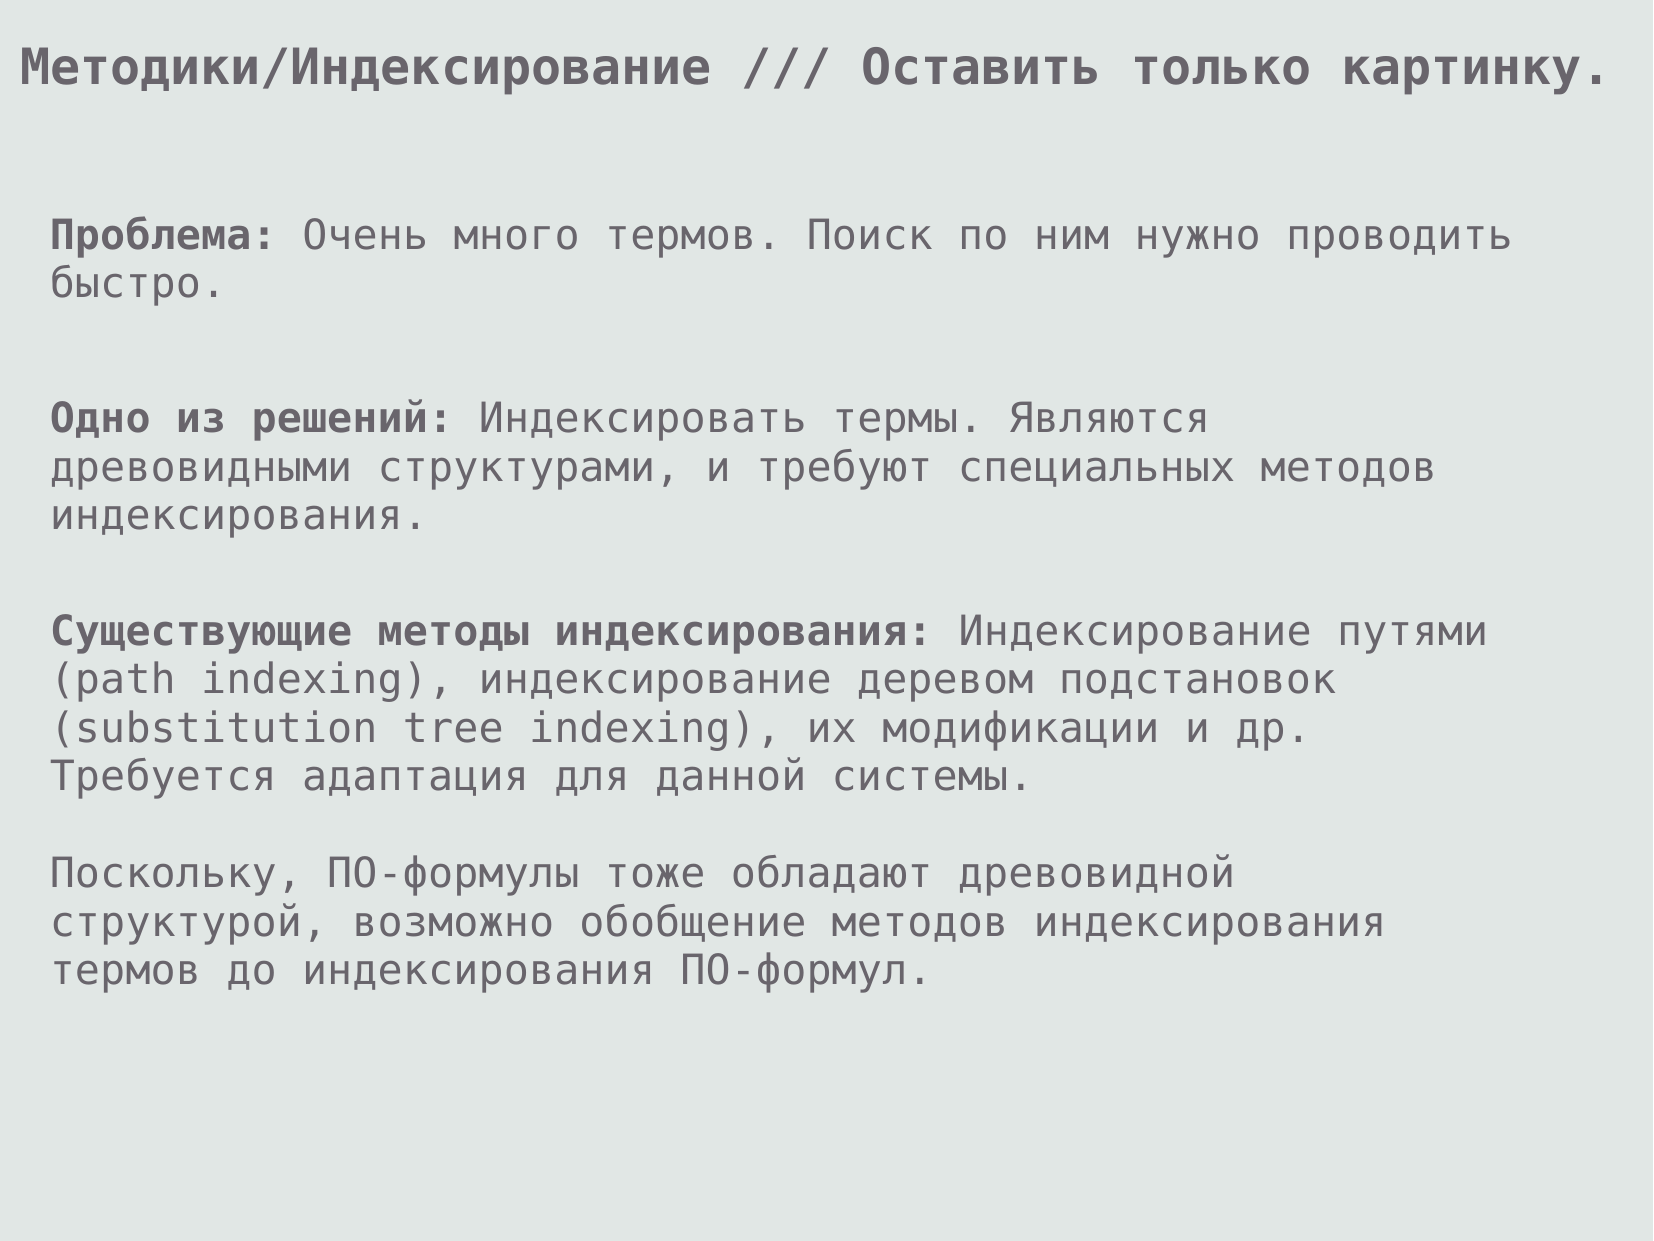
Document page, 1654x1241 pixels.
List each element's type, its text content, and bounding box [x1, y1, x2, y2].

text_box Методики/Индексирование /// Оставить только картинку. [6, 30, 1636, 104]
text_box Одно из решений: Индексировать термы. Являются древовидными структурами, и требуют специальных методов индексирования. [35, 386, 1546, 547]
text_box Существующие методы индексирования: Индексирование путями (path indexing), индексирование деревом подстановок (substitution tree indexing), их модификации и др. Требуется адаптация для данной системы. Поскольку, ПО-формулы тоже обладают древовидной структурой, возможно обобщение методов индексирования термов до индексирования ПО-формул. [35, 598, 1546, 1002]
text_box Проблема: Очень много термов. Поиск по ним нужно проводить быстро. [35, 203, 1546, 316]
